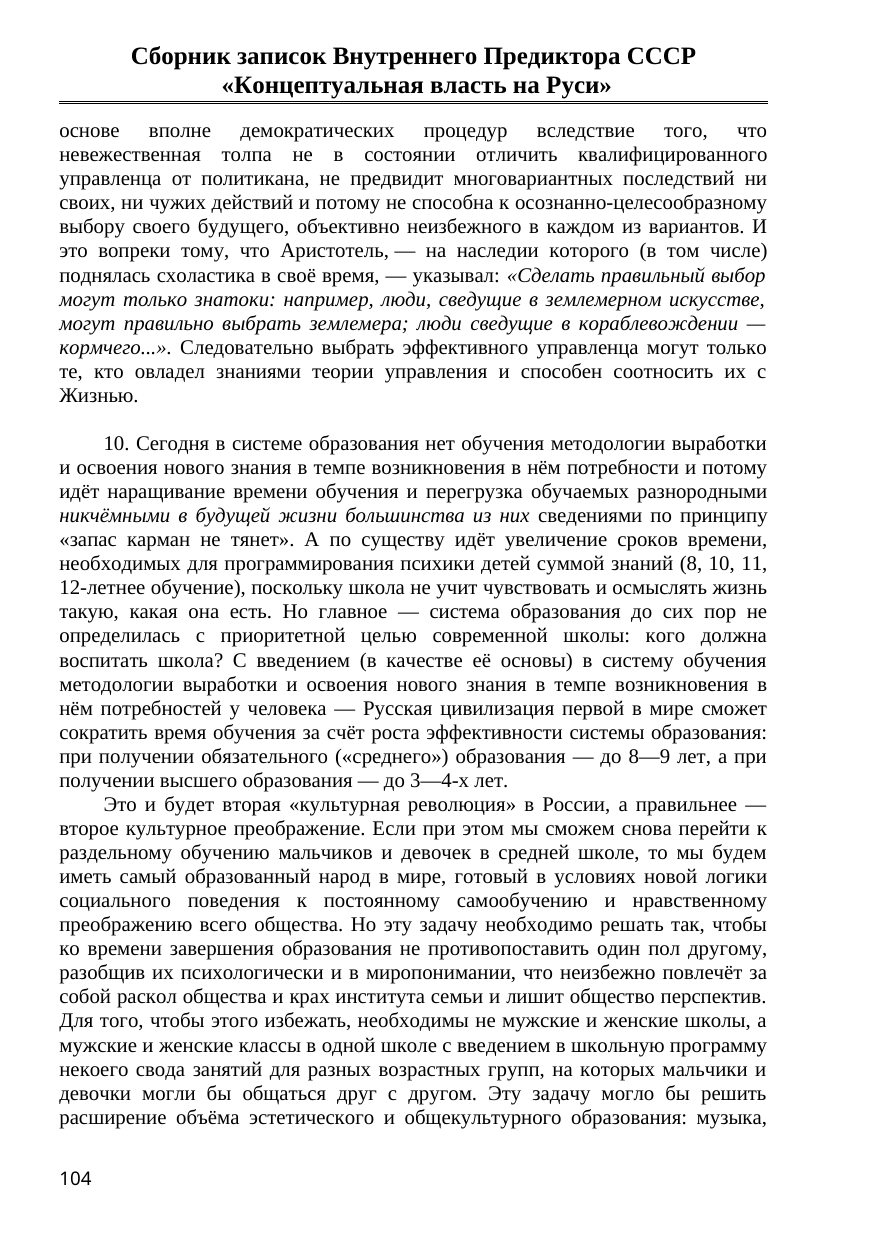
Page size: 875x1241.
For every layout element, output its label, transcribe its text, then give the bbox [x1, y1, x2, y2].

text основе вполне демократических процедур вследствие того, что невежественная толпа не в состоянии отличить квалифицированного управленца от политикана, не предвидит многовариантных последствий ни своих, ни чужих действий и потому не способна к осознанно-целесообразному выбору своего будущего, объективно неизбежного в каждом из вариантов. И это вопреки тому, что Аристотель, — на наследии которого (в том числе) поднялась схоластика в своё время, — указывал: «Сделать правильный выбор могут только знатоки: например, люди, сведущие в землемерном искусстве, могут правильно выбрать землемера; люди сведущие в кораблевождении — кормчего...». Следовательно выбрать эффективного управленца могут только те, кто овладел знаниями теории управления и способен соотносить их с Жизнью. [59, 118, 768, 407]
text 10. Сегодня в системе образования нет обучения методологии выработки и освоения нового знания в темпе возникновения в нём потребности и потому идёт наращивание времени обучения и перегрузка обучаемых разнородными никчёмными в будущей жизни большинства из них сведениями по принципу «запас карман не тянет». А по существу идёт увеличение сроков времени, необходимых для программирования психики детей суммой знаний (8, 10, 11, 12-летнее обучение), поскольку школа не учит чувствовать и осмыслять жизнь такую, какая она есть. Но главное — система образования до сих пор не определилась с приоритетной целью современной школы: кого должна воспитать школа? С введением (в качестве её основы) в систему обучения методологии выработки и освоения нового знания в темпе возникновения в нём потребностей у человека — Русская цивилизация первой в мире сможет сократить время обучения за счёт роста эффективности системы образования: при получении обязательного («среднего») образования — до 8—9 лет, а при получении высшего образования — до 3—4-х лет. [59, 431, 768, 792]
text Это и будет вторая «культурная революция» в России, а правильнее — второе культурное преображение. Если при этом мы сможем снова перейти к раздельному обучению мальчиков и девочек в средней школе, то мы будем иметь самый образованный народ в мире, готовый в условиях новой логики социального поведения к постоянному самообучению и нравственному преображению всего общества. Но эту задачу необходимо решать так, чтобы ко времени завершения образования не противопоставить один пол другому, разобщив их психологически и в миропонимании, что неизбежно повлечёт за собой раскол общества и крах института семьи и лишит общество перспектив. Для того, чтобы этого избежать, необходимы не мужские и женские школы, а мужские и женские классы в одной школе с введением в школьную программу некоего свода занятий для разных возрастных групп, на которых мальчики и девочки могли бы общаться друг с другом. Эту задачу могло бы решить расширение объёма эстетического и общекультурного образования: музыка, [59, 792, 768, 1129]
